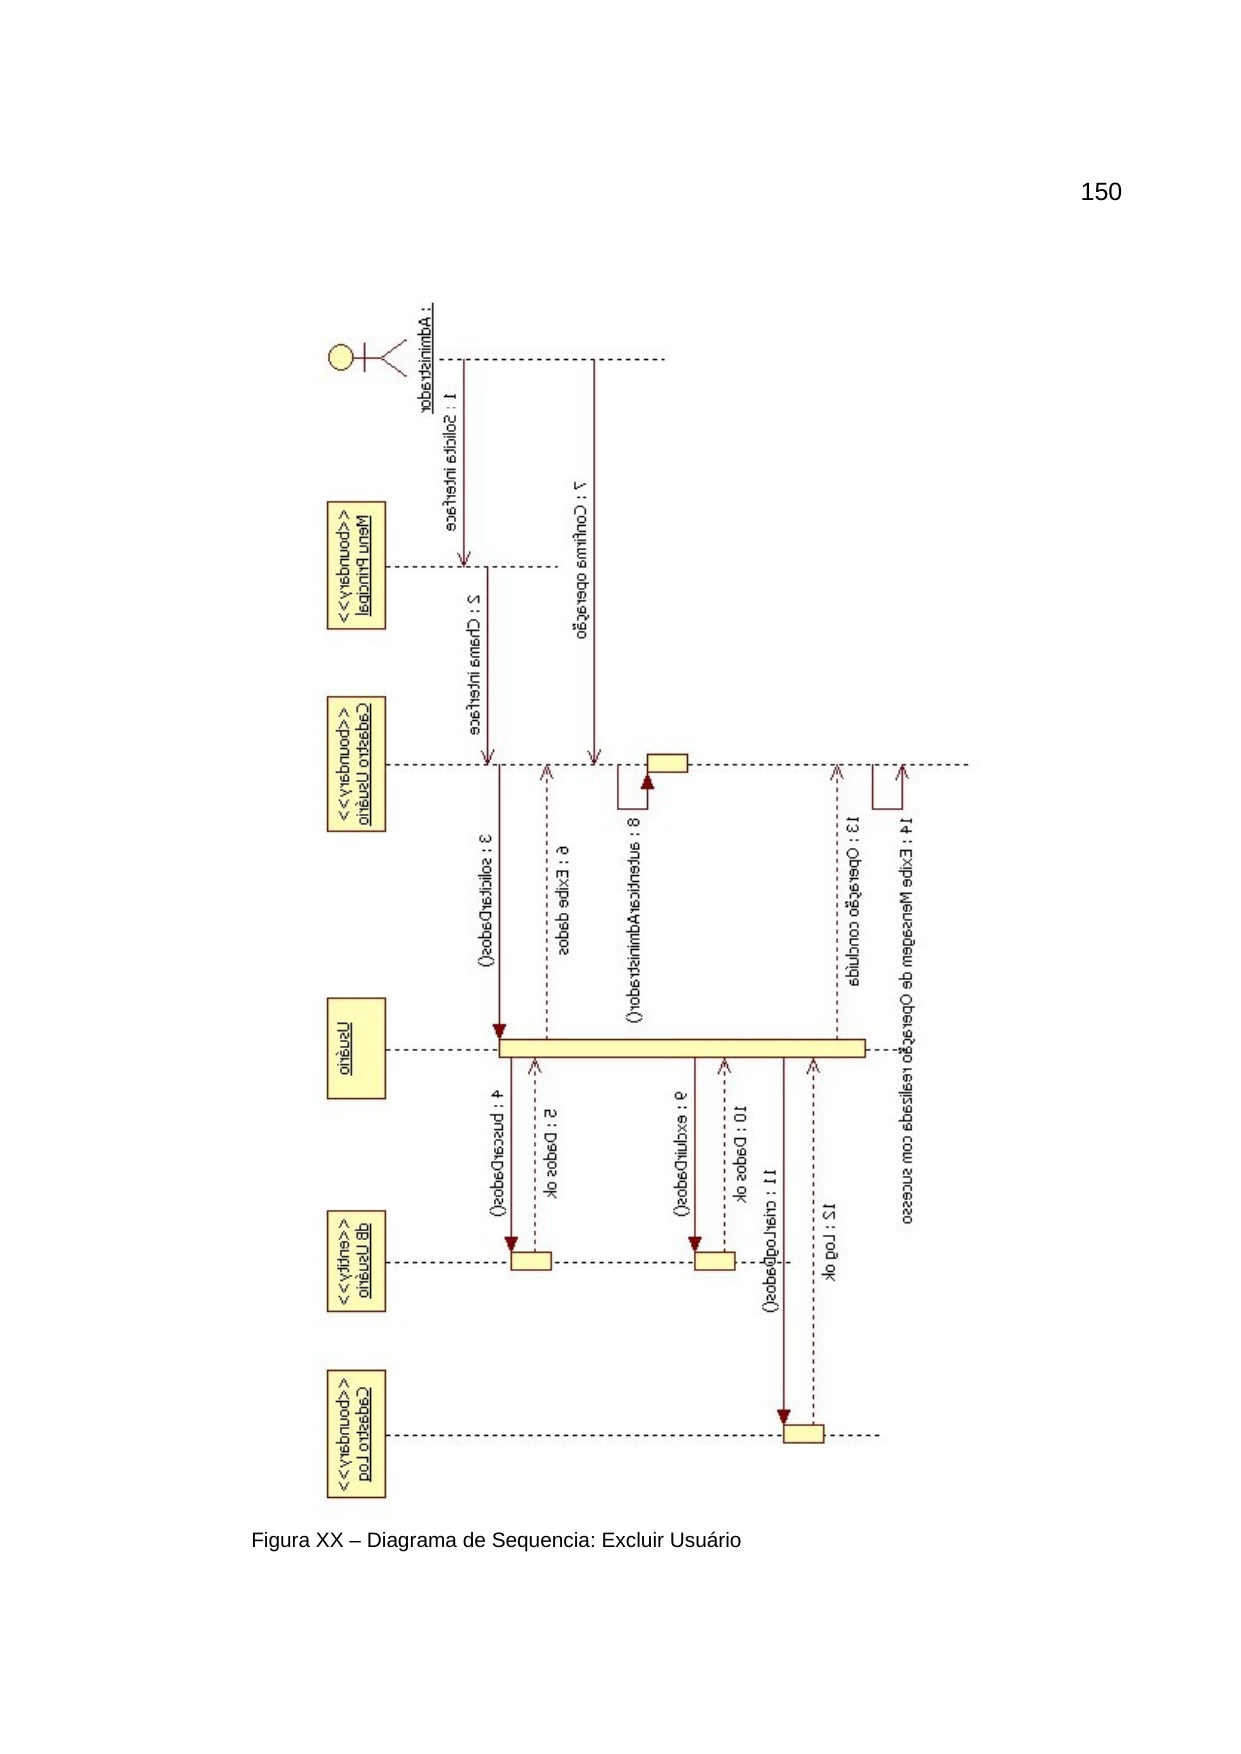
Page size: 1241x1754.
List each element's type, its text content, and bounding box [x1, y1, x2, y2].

text Figura XX – Diagrama de Sequencia: Excluir Usuário [177, 1528, 1122, 1552]
picture [297, 265, 1002, 1528]
